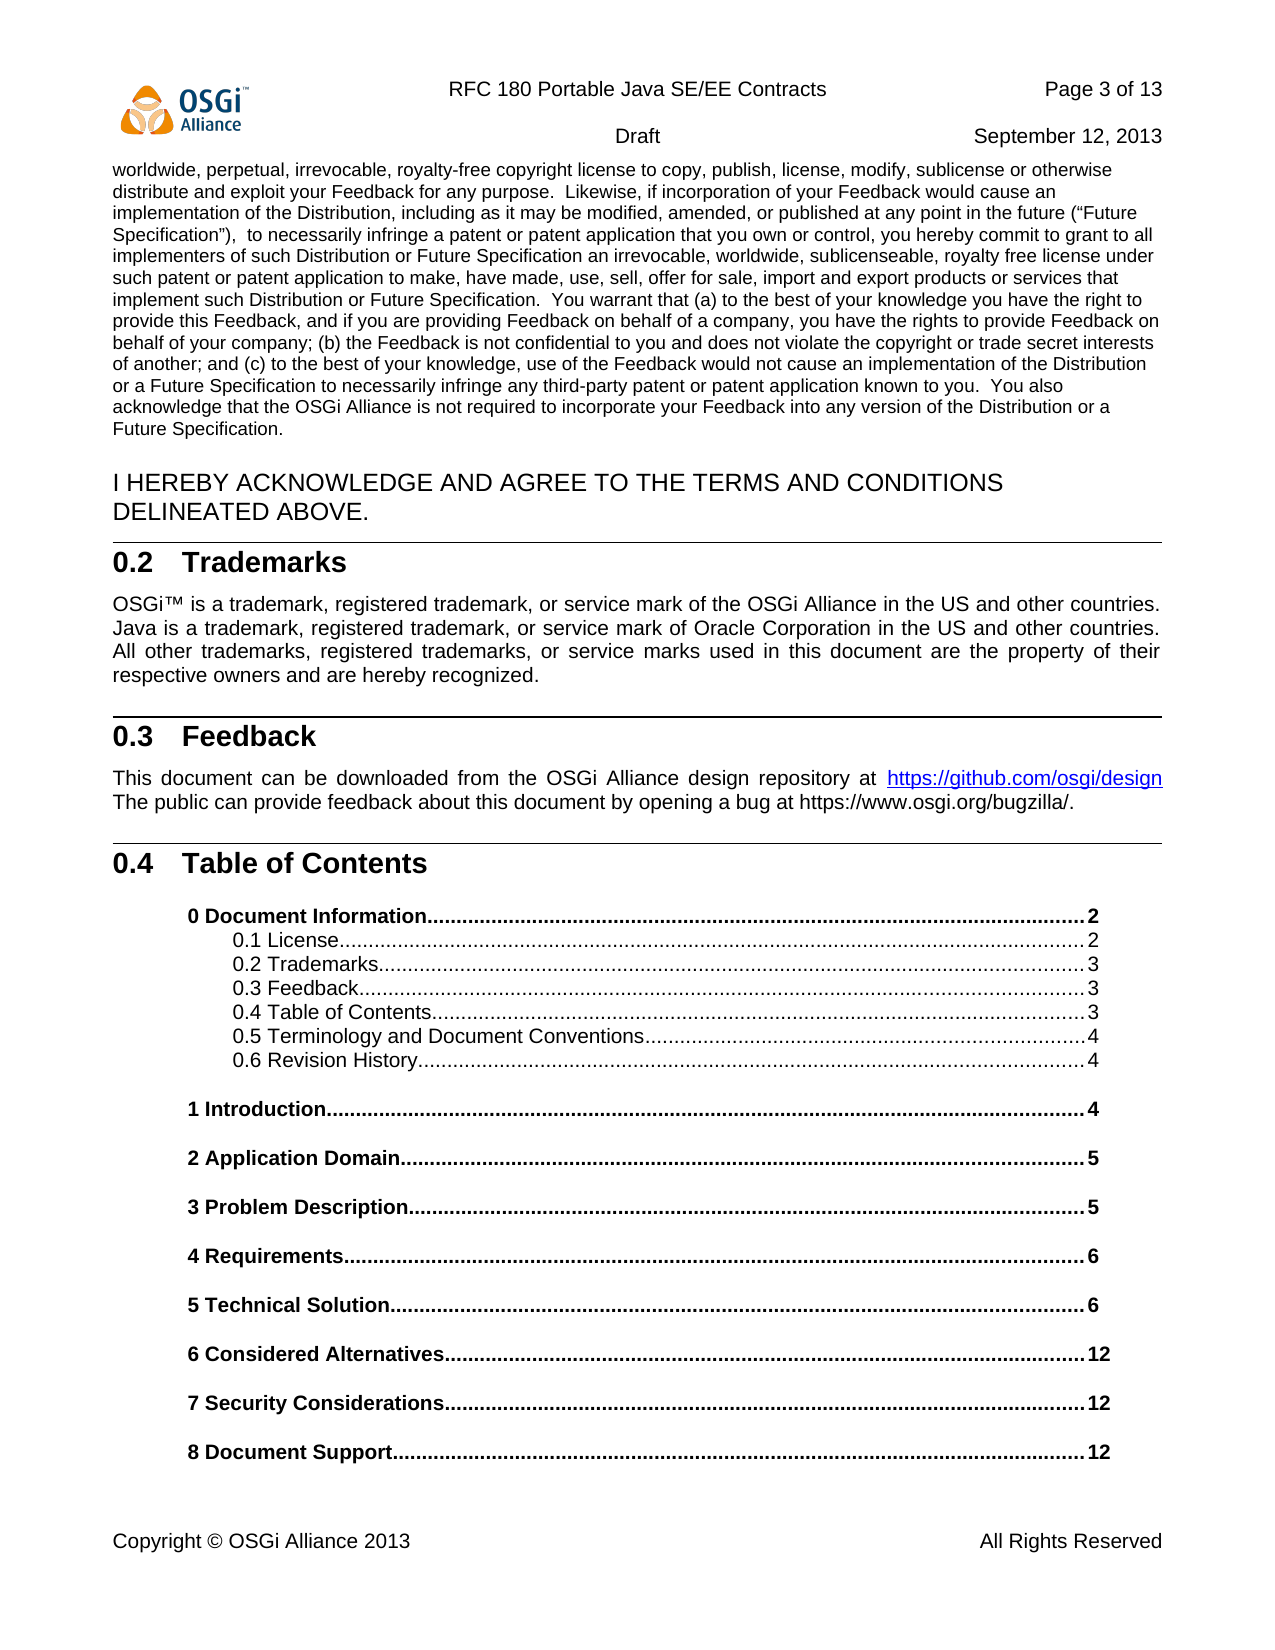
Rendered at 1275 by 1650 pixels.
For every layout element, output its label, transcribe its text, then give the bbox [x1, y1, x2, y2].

text 7 Security Considerations 12 [187, 1391, 1162, 1415]
text 4 Requirements 6 [187, 1244, 1162, 1268]
text This document can be downloaded from the OSGi Alliance design repository at https://github.com/osgi/design The public can provide feedback about this document by opening a bug at https://www.osgi.org/bugzilla/. [112, 766, 1162, 813]
text 5 Technical Solution 6 [187, 1293, 1162, 1317]
subtitle Table of Contents [112, 844, 1162, 879]
text 1 Introduction 4 [187, 1097, 1162, 1121]
text 3 Problem Description 5 [187, 1195, 1162, 1219]
text 0.6 Revision History 4 [232, 1048, 1162, 1072]
text I HEREBY ACKNOWLEDGE AND AGREE TO THE TERMS AND CONDITIONS DELINEATED ABOVE. [112, 468, 1162, 526]
text OSGi™ is a trademark, registered trademark, or service mark of the OSGi Alliance in the US and other countries. Java is a trademark, registered trademark, or service mark of Oracle Corporation in the US and other countries. All other trademarks, registered trademarks, or service marks used in this document are the property of their respective owners and are hereby recognized. [112, 591, 1162, 687]
text 0.1 License 2 [232, 928, 1162, 952]
subtitle Feedback [112, 717, 1162, 753]
text 2 Application Domain 5 [187, 1146, 1162, 1170]
text 0.4 Table of Contents 3 [232, 1000, 1162, 1024]
text 0.5 Terminology and Document Conventions 4 [232, 1024, 1162, 1048]
text worldwide, perpetual, irrevocable, royalty-free copyright license to copy, publish, license, modify, sublicense or otherwise distribute and exploit your Feedback for any purpose. Likewise, if incorporation of your Feedback would cause an implementation of the Distribution, including as it may be modified, amended, or published at any point in the future (“Future Specification”), to necessarily infringe a patent or patent application that you own or control, you hereby commit to grant to all implementers of such Distribution or Future Specification an irrevocable, worldwide, sublicenseable, royalty free license under such patent or patent application to make, have made, use, sell, offer for sale, import and export products or services that implement such Distribution or Future Specification. You warrant that (a) to the best of your knowledge you have the right to provide this Feedback, and if you are providing Feedback on behalf of a company, you have the rights to provide Feedback on behalf of your company; (b) the Feedback is not confidential to you and does not violate the copyright or trade secret interests of another; and (c) to the best of your knowledge, use of the Feedback would not cause an implementation of the Distribution or a Future Specification to necessarily infringe any third-party patent or patent application known to you. You also acknowledge that the OSGi Alliance is not required to incorporate your Feedback into any version of the Distribution or a Future Specification. [112, 159, 1162, 439]
text 8 Document Support 12 [187, 1440, 1162, 1464]
subtitle Trademarks [112, 543, 1162, 579]
text 6 Considered Alternatives 12 [187, 1342, 1162, 1366]
picture [113, 78, 257, 142]
text 0.3 Feedback 3 [232, 976, 1162, 1000]
text 0 Document Information 2 [187, 904, 1162, 928]
text 0.2 Trademarks 3 [232, 952, 1162, 976]
